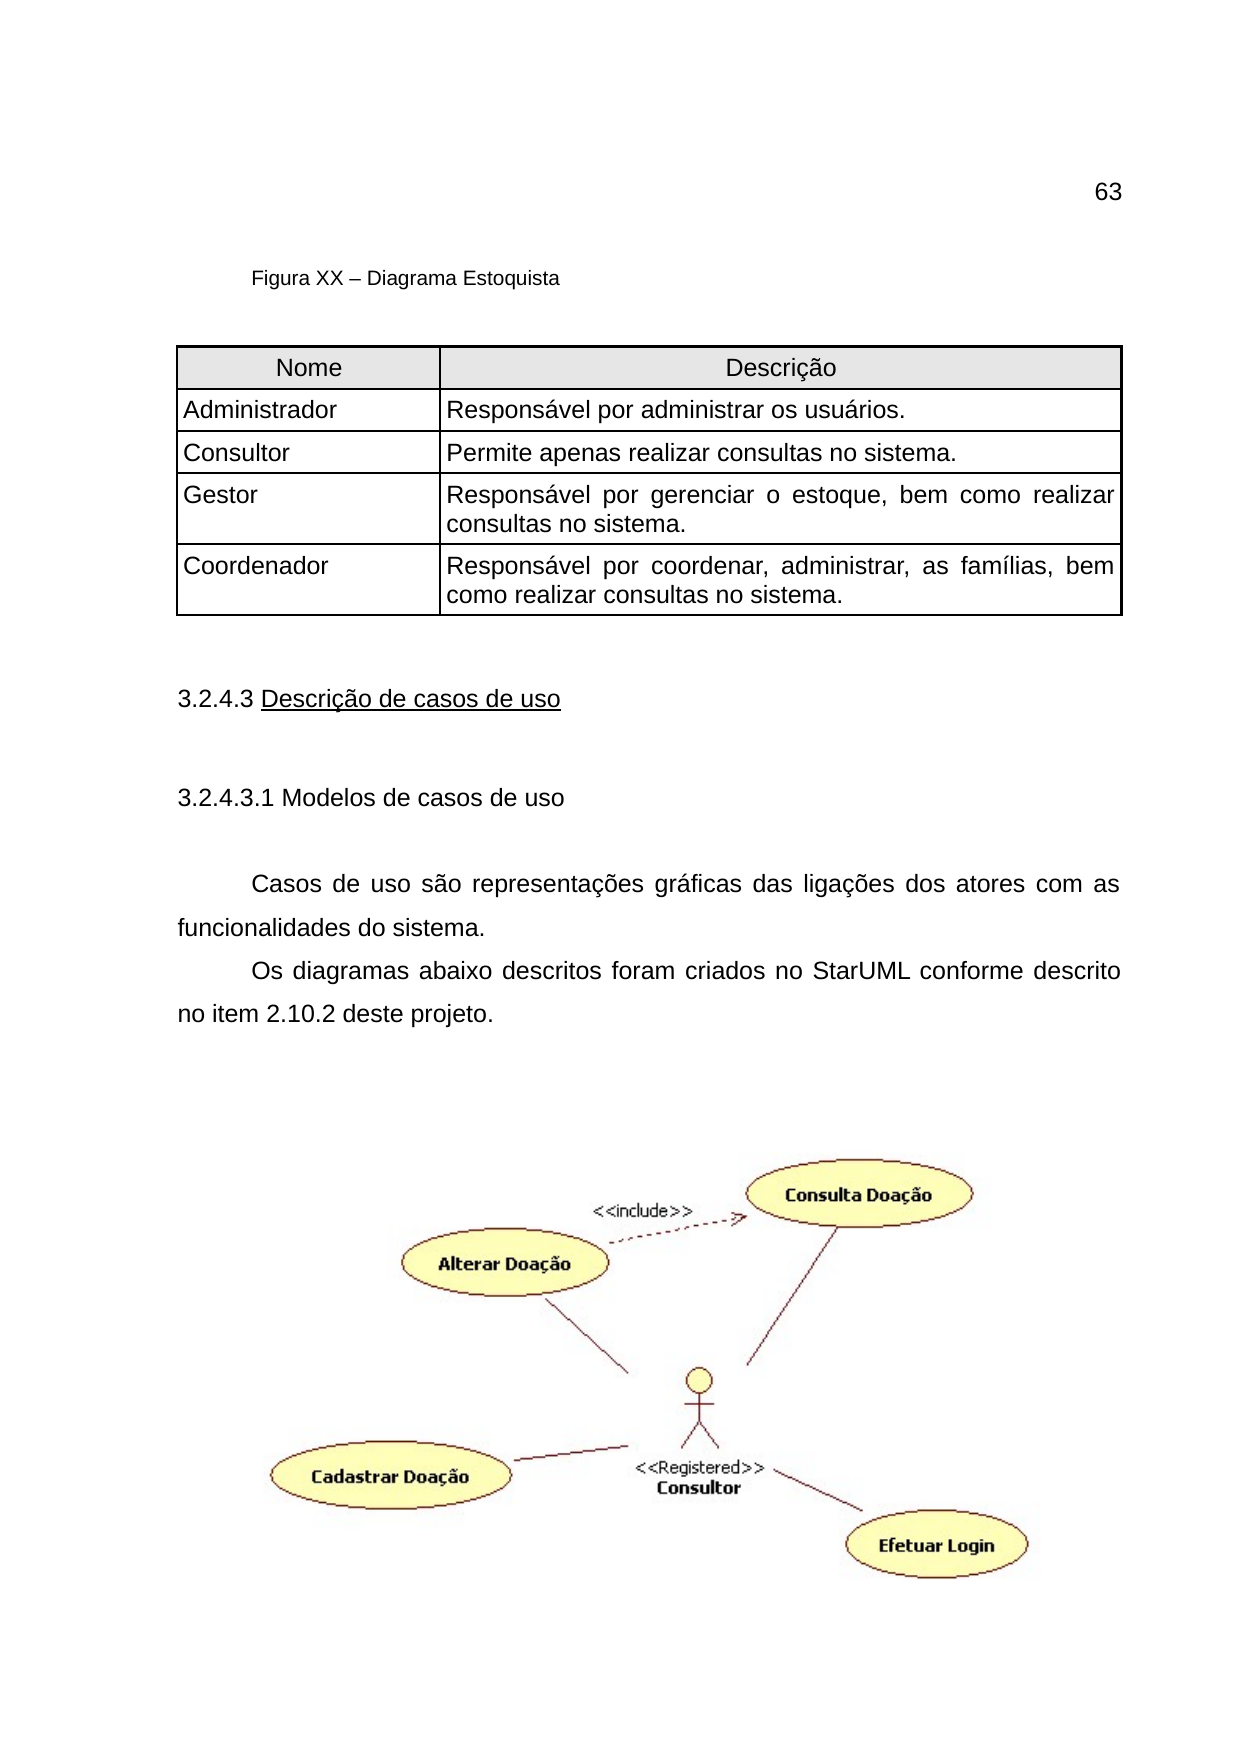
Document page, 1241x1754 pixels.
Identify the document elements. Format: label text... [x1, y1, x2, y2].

text 3.2.4.3.1 Modelos de casos de uso [177, 783, 1122, 812]
text Figura XX – Diagrama Estoquista [177, 266, 1122, 290]
table_cell Responsável por administrar os usuários. [441, 390, 1120, 430]
table_cell Consultor [178, 432, 439, 472]
subtitle 3.2.4.3 Descrição de casos de uso [177, 684, 1122, 713]
table_cell Permite apenas realizar consultas no sistema. [441, 432, 1120, 472]
text Casos de uso são representações gráficas das ligações dos atores com as funcionalidades do sistema. [177, 869, 1122, 941]
picture [239, 1128, 1060, 1610]
table_cell Gestor [178, 474, 439, 543]
text Os diagramas abaixo descritos foram criados no StarUML conforme descrito no item 2.10.2 deste projeto. [177, 956, 1122, 1028]
table_cell Responsável por gerenciar o estoque, bem como realizar consultas no sistema. [441, 474, 1120, 543]
table_header Nome [178, 348, 439, 388]
table_cell Administrador [178, 390, 439, 430]
table_cell Coordenador [178, 545, 439, 614]
table_header Descrição [441, 348, 1120, 388]
table_cell Responsável por coordenar, administrar, as famílias, bem como realizar consultas no sistema. [441, 545, 1120, 614]
